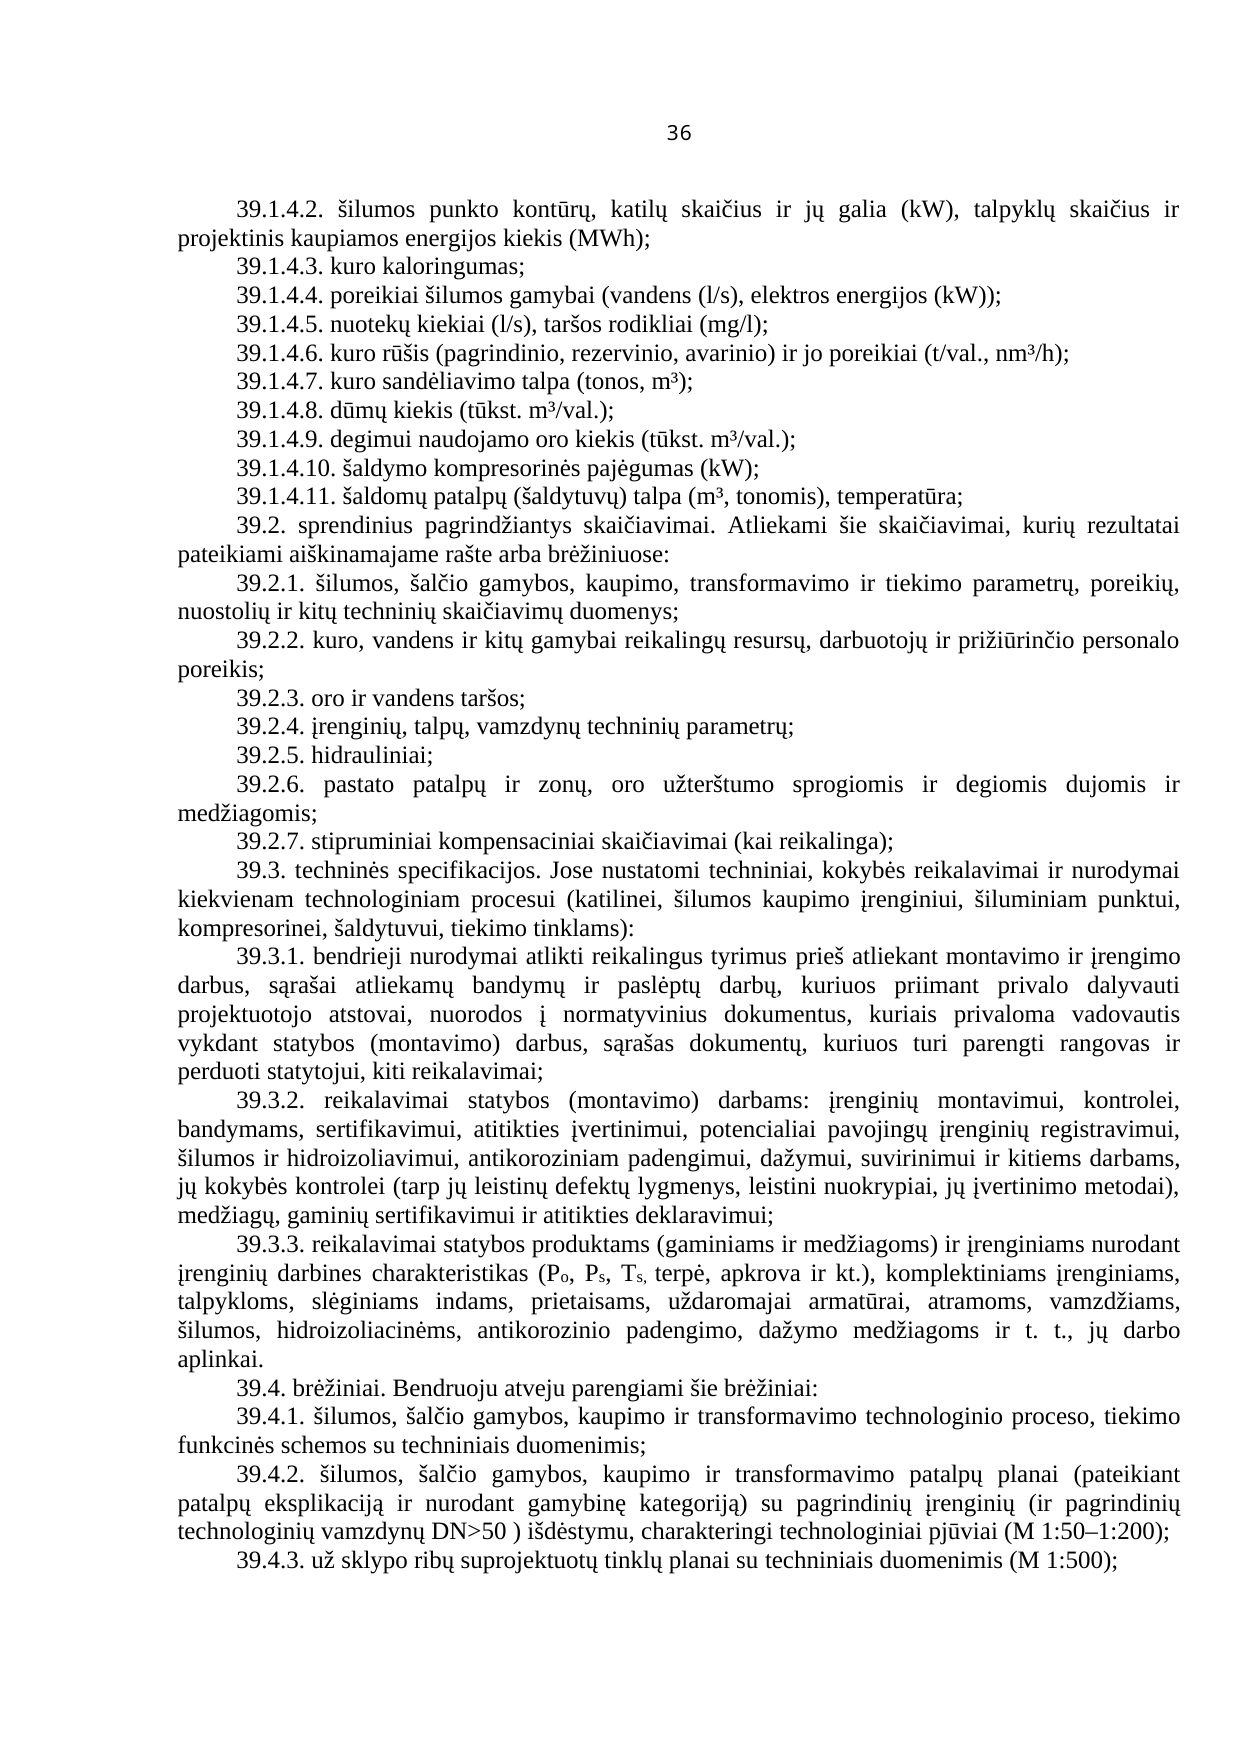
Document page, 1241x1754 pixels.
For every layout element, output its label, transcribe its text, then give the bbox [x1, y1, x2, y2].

text 39.1.4.6. kuro rūšis (pagrindinio, rezervinio, avarinio) ir jo poreikiai (t/val., nm³/h); [177, 338, 1181, 366]
text 39.2.5. hidrauliniai; [177, 740, 1181, 769]
text 39.2. sprendinius pagrindžiantys skaičiavimai. Atliekami šie skaičiavimai, kurių rezultatai pateikiami aiškinamajame rašte arba brėžiniuose: [177, 510, 1181, 568]
text 39.3.1. bendrieji nurodymai atlikti reikalingus tyrimus prieš atliekant montavimo ir įrengimo darbus, sąrašai atliekamų bandymų ir paslėptų darbų, kuriuos priimant privalo dalyvauti projektuotojo atstovai, nuorodos į normatyvinius dokumentus, kuriais privaloma vadovautis vykdant statybos (montavimo) darbus, sąrašas dokumentų, kuriuos turi parengti rangovas ir perduoti statytojui, kiti reikalavimai; [177, 941, 1181, 1085]
text 39.1.4.2. šilumos punkto kontūrų, katilų skaičius ir jų galia (kW), talpyklų skaičius ir projektinis kaupiamos energijos kiekis (MWh); [177, 194, 1181, 251]
text 39.2.6. pastato patalpų ir zonų, oro užterštumo sprogiomis ir degiomis dujomis ir medžiagomis; [177, 769, 1181, 826]
text 39.1.4.10. šaldymo kompresorinės pajėgumas (kW); [177, 453, 1181, 481]
text 39.2.4. įrenginių, talpų, vamzdynų techninių parametrų; [177, 711, 1181, 740]
text 39.1.4.9. degimui naudojamo oro kiekis (tūkst. m³/val.); [177, 424, 1181, 453]
text 39.4.1. šilumos, šalčio gamybos, kaupimo ir transformavimo technologinio proceso, tiekimo funkcinės schemos su techniniais duomenimis; [177, 1401, 1181, 1459]
text 39.2.2. kuro, vandens ir kitų gamybai reikalingų resursų, darbuotojų ir prižiūrinčio personalo poreikis; [177, 625, 1181, 683]
text 39.1.4.7. kuro sandėliavimo talpa (tonos, m³); [177, 366, 1181, 395]
text 39.3. techninės specifikacijos. Jose nustatomi techniniai, kokybės reikalavimai ir nurodymai kiekvienam technologiniam procesui (katilinei, šilumos kaupimo įrenginiui, šiluminiam punktui, kompresorinei, šaldytuvui, tiekimo tinklams): [177, 855, 1181, 941]
text 39.3.3. reikalavimai statybos produktams (gaminiams ir medžiagoms) ir įrenginiams nurodant įrenginių darbines charakteristikas (Po, Ps, Ts, terpė, apkrova ir kt.), komplektiniams įrenginiams, talpykloms, slėginiams indams, prietaisams, uždaromajai armatūrai, atramoms, vamzdžiams, šilumos, hidroizoliacinėms, antikorozinio padengimo, dažymo medžiagoms ir t. t., jų darbo aplinkai. [177, 1229, 1181, 1373]
text 39.1.4.5. nuotekų kiekiai (l/s), taršos rodikliai (mg/l); [177, 309, 1181, 338]
text 39.3.2. reikalavimai statybos (montavimo) darbams: įrenginių montavimui, kontrolei, bandymams, sertifikavimui, atitikties įvertinimui, potencialiai pavojingų įrenginių registravimui, šilumos ir hidroizoliavimui, antikoroziniam padengimui, dažymui, suvirinimui ir kitiems darbams, jų kokybės kontrolei (tarp jų leistinų defektų lygmenys, leistini nuokrypiai, jų įvertinimo metodai), medžiagų, gaminių sertifikavimui ir atitikties deklaravimui; [177, 1085, 1181, 1229]
text 39.4.2. šilumos, šalčio gamybos, kaupimo ir transformavimo patalpų planai (pateikiant patalpų eksplikaciją ir nurodant gamybinę kategoriją) su pagrindinių įrenginių (ir pagrindinių technologinių vamzdynų DN>50 ) išdėstymu, charakteringi technologiniai pjūviai (M 1:50–1:200); [177, 1459, 1181, 1545]
text 39.2.3. oro ir vandens taršos; [177, 683, 1181, 711]
text 39.1.4.4. poreikiai šilumos gamybai (vandens (l/s), elektros energijos (kW)); [177, 280, 1181, 309]
text 39.1.4.8. dūmų kiekis (tūkst. m³/val.); [177, 395, 1181, 424]
text 39.2.7. stipruminiai kompensaciniai skaičiavimai (kai reikalinga); [177, 826, 1181, 855]
text 39.4. brėžiniai. Bendruoju atveju parengiami šie brėžiniai: [177, 1373, 1181, 1401]
text 39.2.1. šilumos, šalčio gamybos, kaupimo, transformavimo ir tiekimo parametrų, poreikių, nuostolių ir kitų techninių skaičiavimų duomenys; [177, 568, 1181, 625]
text 39.1.4.3. kuro kaloringumas; [177, 251, 1181, 280]
text 39.1.4.11. šaldomų patalpų (šaldytuvų) talpa (m³, tonomis), temperatūra; [177, 481, 1181, 510]
text 39.4.3. už sklypo ribų suprojektuotų tinklų planai su techniniais duomenimis (M 1:500); [177, 1545, 1181, 1574]
